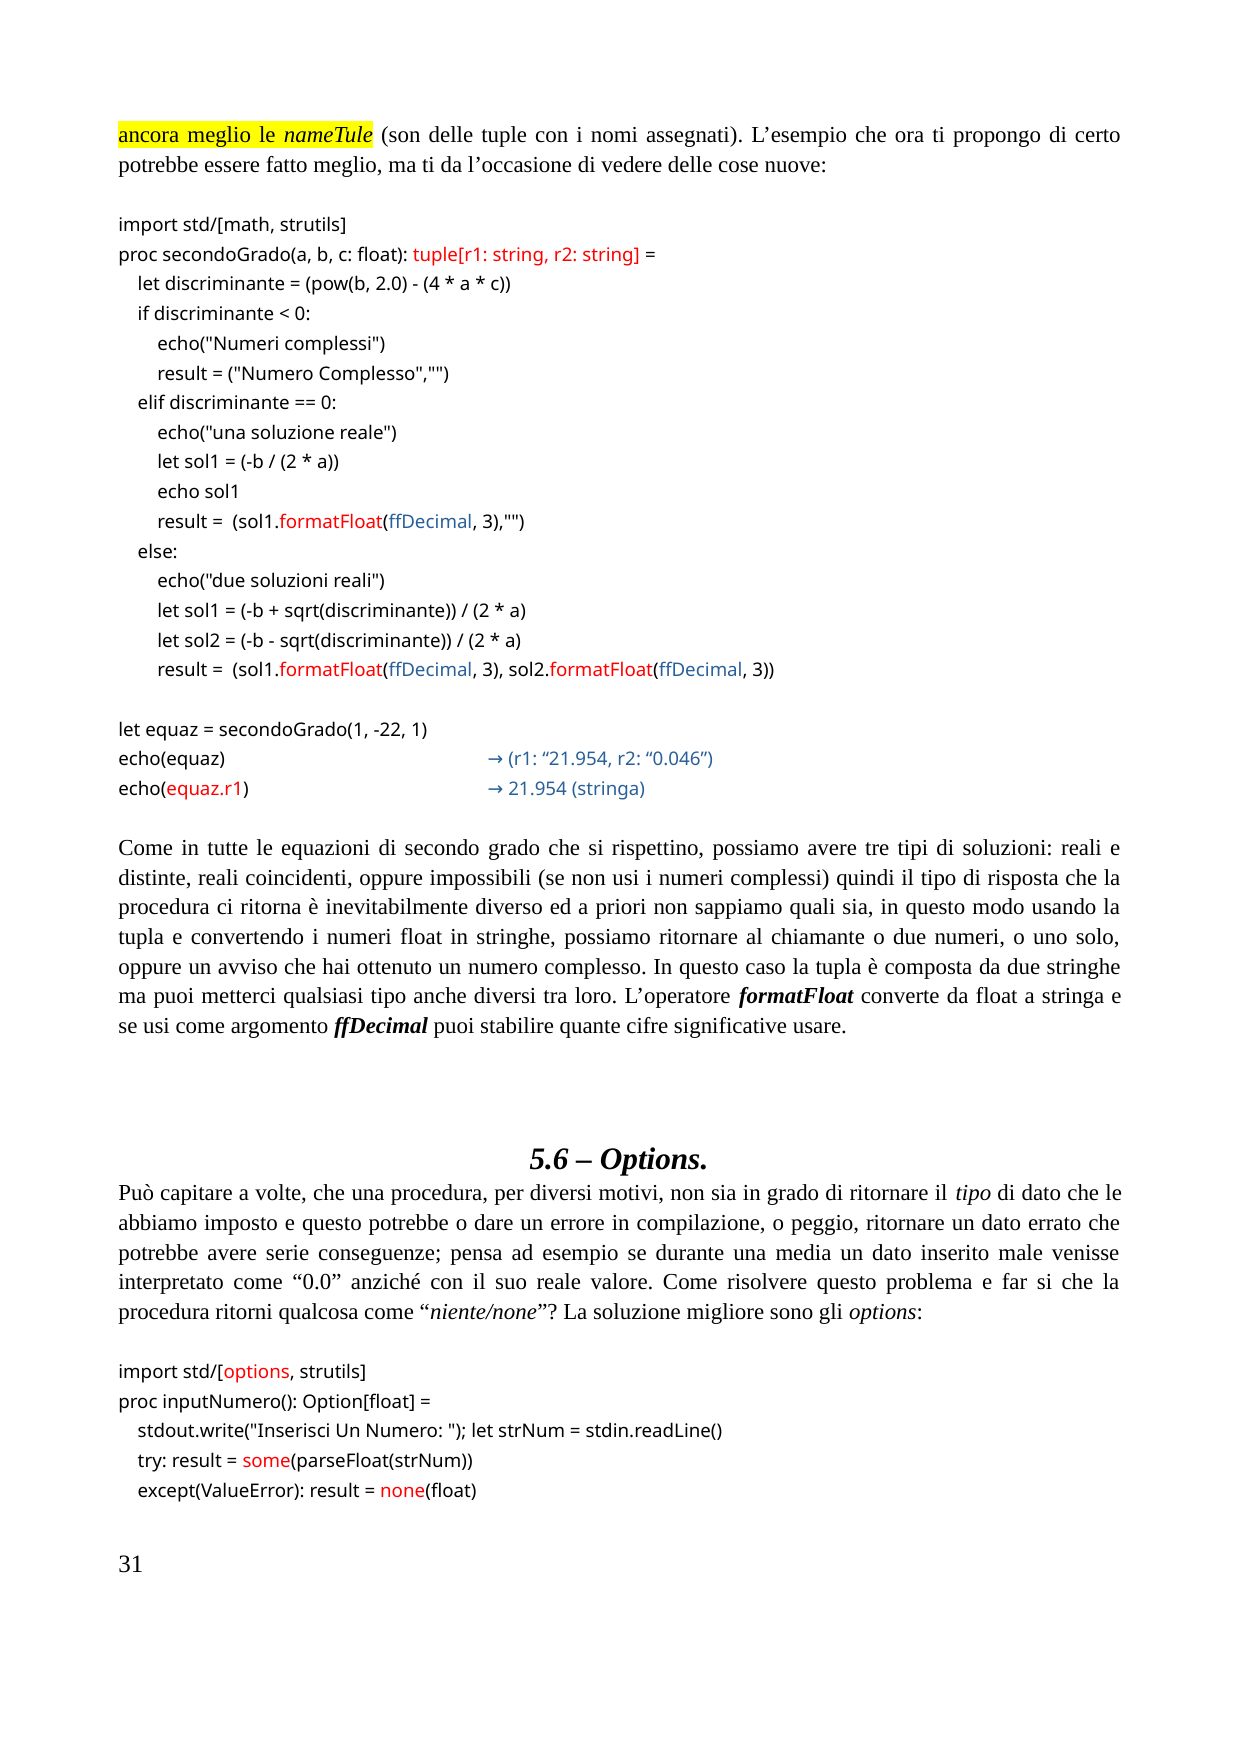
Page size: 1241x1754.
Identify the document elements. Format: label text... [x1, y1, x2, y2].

text else: [118, 534, 1122, 563]
text echo("una soluzione reale") [118, 415, 1122, 445]
text import std/[math, strutils] [118, 207, 1122, 237]
text let sol1 = (-b + sqrt(discriminante)) / (2 * a) [118, 593, 1122, 623]
text try: result = some(parseFloat(strNum)) [118, 1443, 1122, 1473]
text echo(equaz) → (r1: “21.954, r2: “0.046”) [118, 742, 1122, 771]
text result = ("Numero Complesso","") [118, 356, 1122, 385]
text Può capitare a volte, che una procedura, per diversi motivi, non sia in grado di ritornare il tipo di dato che le abbiamo imposto e questo potrebbe o dare un errore in compilazione, o peggio, ritornare un dato errato che potrebbe avere serie conseguenze; pensa ad esempio se durante una media un dato inserito male venisse interpretato come “0.0” anziché con il suo reale valore. Come risolvere questo problema e far si che la procedura ritorni qualcosa come “niente/none”? La soluzione migliore sono gli options: [118, 1176, 1122, 1324]
text proc secondoGrado(a, b, c: float): tuple[r1: string, r2: string] = [118, 237, 1122, 267]
text ancora meglio le nameTule (son delle tuple con i nomi assegnati). L’esempio che ora ti propongo di certo potrebbe essere fatto meglio, ma ti da l’occasione di vedere delle cose nuove: [118, 118, 1122, 177]
text result = (sol1.formatFloat(ffDecimal, 3), sol2.formatFloat(ffDecimal, 3)) [118, 652, 1122, 682]
text 5.6 – Options. [118, 1140, 1122, 1176]
text result = (sol1.formatFloat(ffDecimal, 3),"") [118, 504, 1122, 534]
text echo("due soluzioni reali") [118, 563, 1122, 593]
text let sol1 = (-b / (2 * a)) [118, 445, 1122, 474]
text stdout.write("Inserisci Un Numero: "); let strNum = stdin.readLine() [118, 1413, 1122, 1443]
text echo(equaz.r1) → 21.954 (stringa) [118, 771, 1122, 801]
text elif discriminante == 0: [118, 385, 1122, 415]
text proc inputNumero(): Option[float] = [118, 1384, 1122, 1413]
text Come in tutte le equazioni di secondo grado che si rispettino, possiamo avere tre tipi di soluzioni: reali e distinte, reali coincidenti, oppure impossibili (se non usi i numeri complessi) quindi il tipo di risposta che la procedura ci ritorna è inevitabilmente diverso ed a priori non sappiamo quali sia, in questo modo usando la tupla e convertendo i numeri float in stringhe, possiamo ritornare al chiamante o due numeri, o uno solo, oppure un avviso che hai ottenuto un numero complesso. In questo caso la tupla è composta da due stringhe ma puoi metterci qualsiasi tipo anche diversi tra loro. L’operatore formatFloat converte da float a stringa e se usi come argomento ffDecimal puoi stabilire quante cifre significative usare. [118, 831, 1122, 1038]
text let equaz = secondoGrado(1, -22, 1) [118, 712, 1122, 742]
text if discriminante < 0: [118, 296, 1122, 326]
text except(ValueError): result = none(float) [118, 1473, 1122, 1502]
text import std/[options, strutils] [118, 1354, 1122, 1384]
text let discriminante = (pow(b, 2.0) - (4 * a * c)) [118, 267, 1122, 296]
text let sol2 = (-b - sqrt(discriminante)) / (2 * a) [118, 623, 1122, 652]
text echo("Numeri complessi") [118, 326, 1122, 356]
text echo sol1 [118, 474, 1122, 504]
